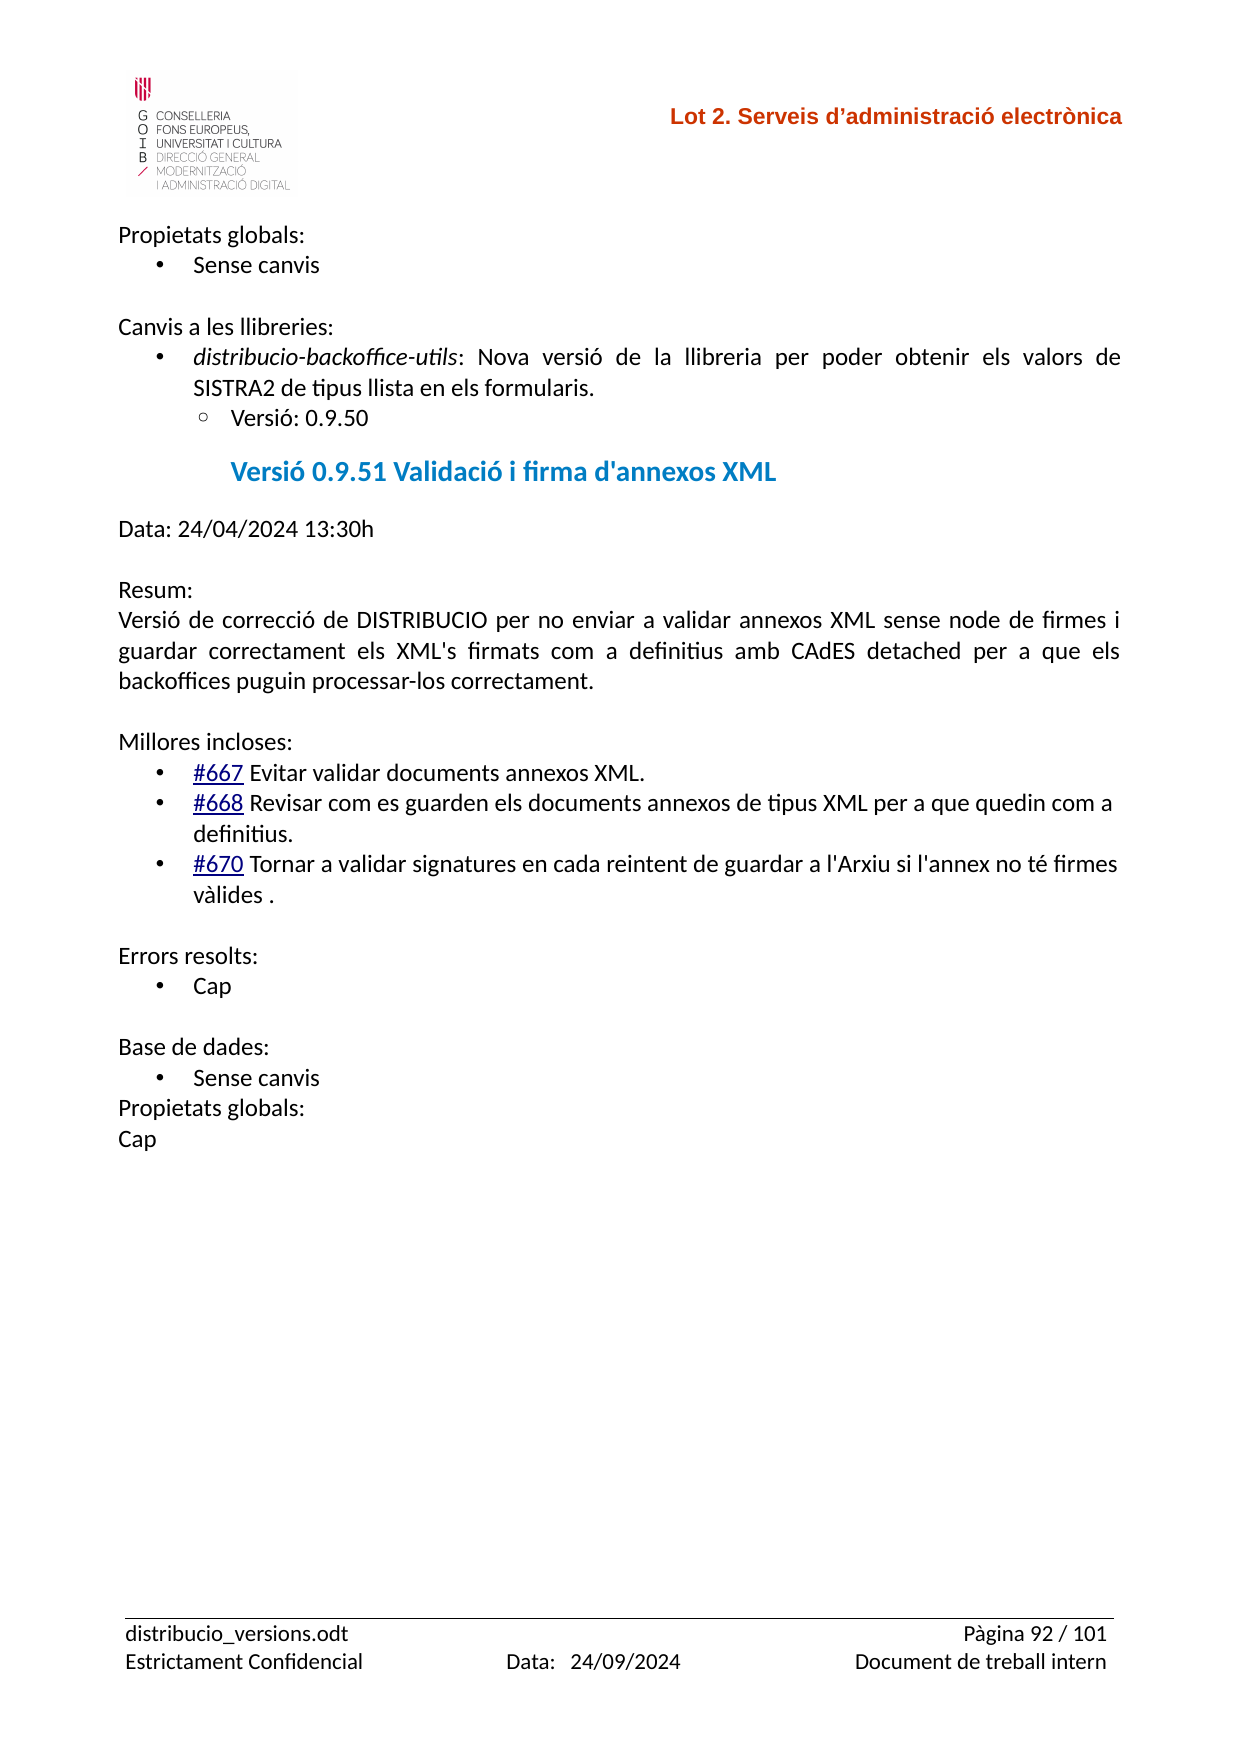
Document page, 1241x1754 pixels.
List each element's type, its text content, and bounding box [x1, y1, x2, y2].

list Sense canvis [156, 250, 1122, 280]
text Data: 24/04/2024 13:30h [118, 513, 1122, 543]
text Resum: [118, 574, 1122, 604]
list #670 Tornar a validar signatures en cada reintent de guardar a l'Arxiu si l'annex no té firmes vàlides . [156, 848, 1122, 909]
text Millores incloses: [118, 726, 1122, 757]
list #668 Revisar com es guarden els documents annexos de tipus XML per a que quedin com a definitius. [156, 787, 1122, 848]
list Sense canvis [156, 1062, 1122, 1093]
list Cap [156, 971, 1122, 1001]
text Canvis a les llibreries: [118, 311, 1122, 341]
list #667 Evitar validar documents annexos XML. [156, 757, 1122, 787]
text Errors resolts: [118, 940, 1122, 971]
text Propietats globals: [118, 1093, 1122, 1123]
text Versió de correcció de DISTRIBUCIO per no enviar a validar annexos XML sense node de firmes i guardar correctament els XML's firmats com a definitius amb CAdES detached per a que els backoffices puguin processar-los correctament. [118, 604, 1122, 696]
text Cap [118, 1123, 1122, 1154]
list Versió: 0.9.50 [193, 402, 1122, 433]
text Propietats globals: [118, 219, 1122, 250]
text Base de dades: [118, 1032, 1122, 1062]
subtitle Versió 0.9.51 Validació i firma d'annexos XML [153, 453, 1122, 489]
list distribucio-backoffice-utils: Nova versió de la llibreria per poder obtenir els valors de SISTRA2 de tipus llista en els formularis. [156, 341, 1122, 402]
picture [126, 70, 299, 197]
